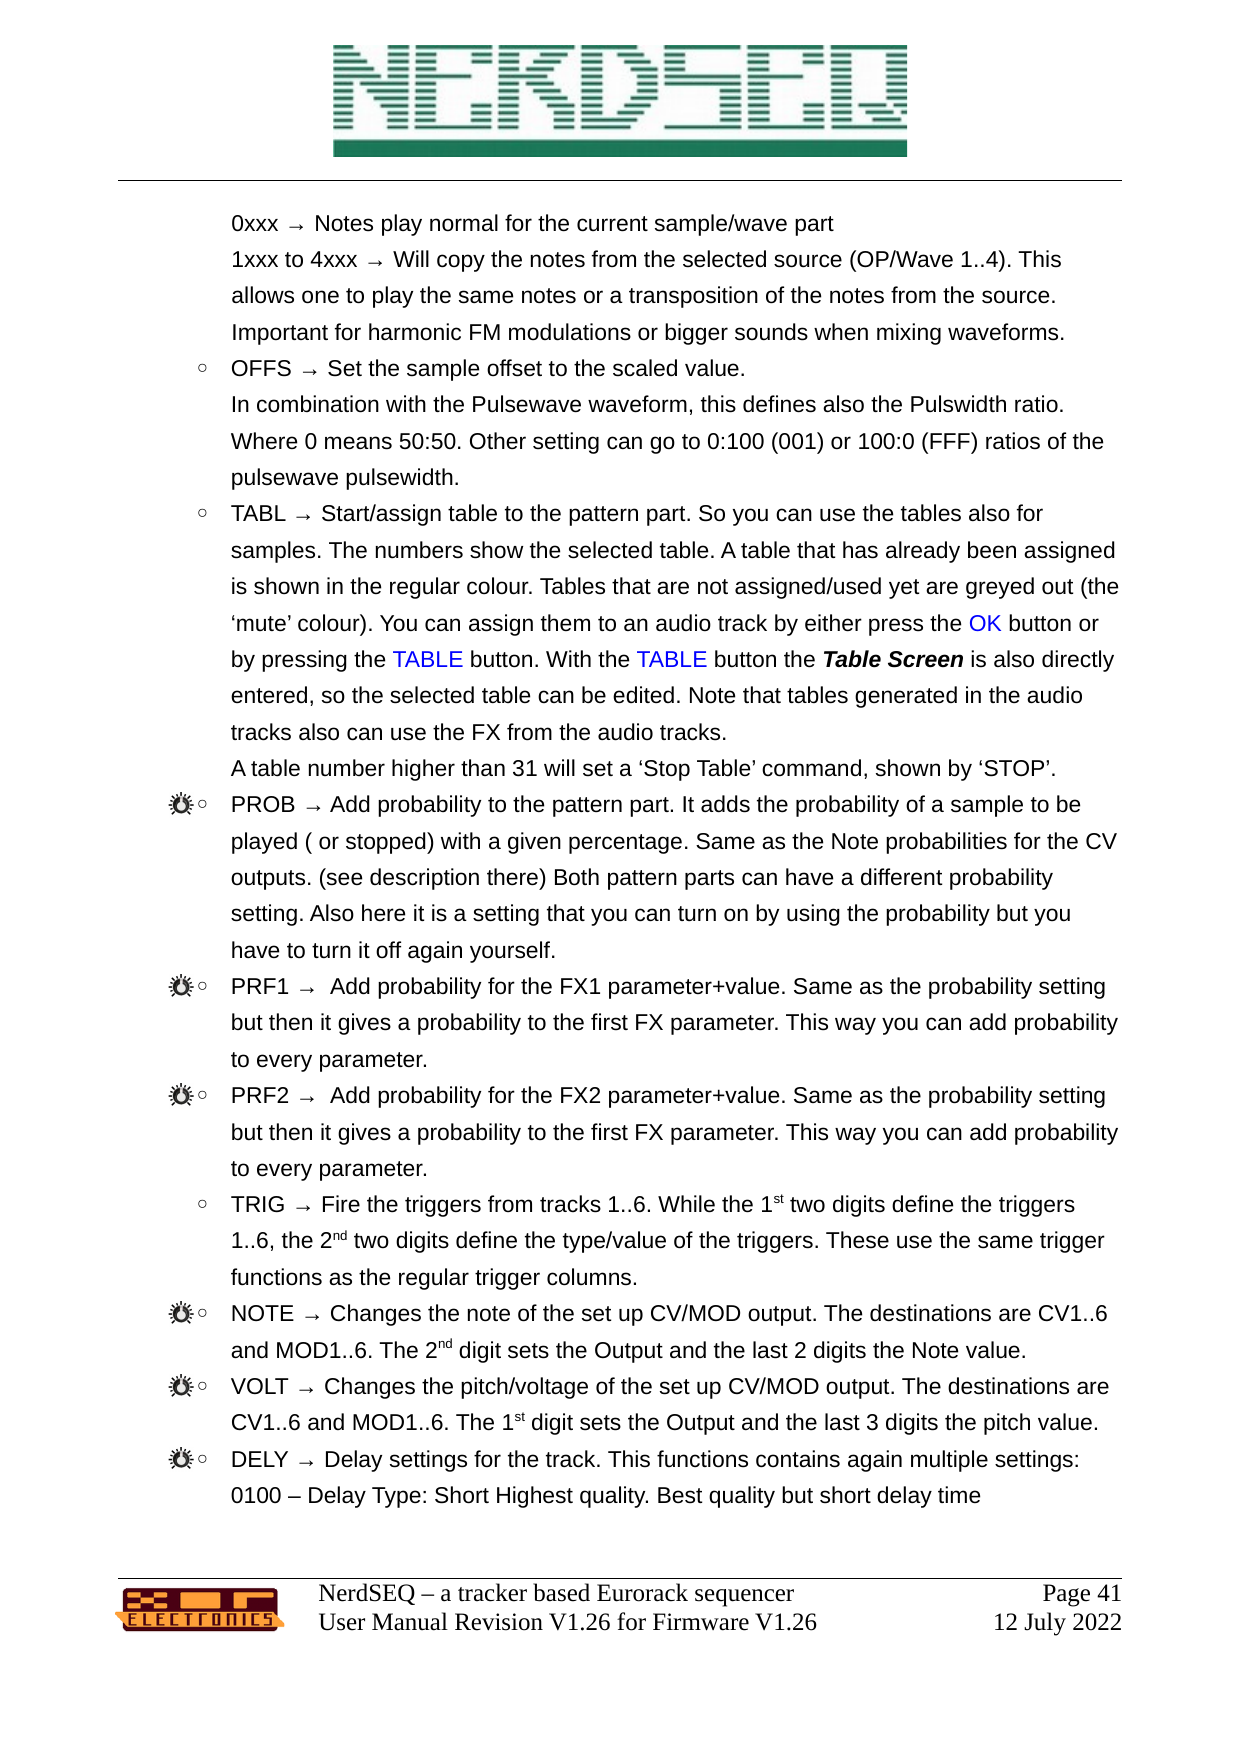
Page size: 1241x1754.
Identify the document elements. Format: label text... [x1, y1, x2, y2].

list A table number higher than 31 will set a ‘Stop Table’ command, shown by ‘STOP’. [193, 755, 1122, 781]
list In combination with the Pulsewave waveform, this defines also the Pulswidth ratio. Where 0 means 50:50. Other setting can go to 0:100 (001) or 100:0 (FFF) ratios of the pulsewave pulsewidth. [193, 391, 1122, 490]
picture [168, 1301, 194, 1327]
picture [333, 45, 908, 157]
picture [168, 792, 194, 818]
list 0100 – Delay Type: Short Highest quality. Best quality but short delay time [193, 1482, 1122, 1508]
picture [168, 1374, 194, 1400]
picture [168, 1083, 194, 1109]
list PRF1 → Add probability for the FX1 parameter+value. Same as the probability setting but then it gives a probability to the first FX parameter. This way you can add probability to every parameter. [193, 973, 1122, 1072]
list DELY → Delay settings for the track. This functions contains again multiple settings: [193, 1446, 1122, 1472]
text 1xxx to 4xxx → Will copy the notes from the selected source (OP/Wave 1..4). This allows one to play the same notes or a transposition of the notes from the source. Important for harmonic FM modulations or bigger sounds when mixing waveforms. [118, 246, 1122, 345]
list OFFS → Set the sample offset to the scaled value. [193, 355, 1122, 381]
list PROB → Add probability to the pattern part. It adds the probability of a sample to be played ( or stopped) with a given percentage. Same as the Note probabilities for the CV outputs. (see description there) Both pattern parts can have a different probability setting. Also here it is a setting that you can turn on by using the probability but you have to turn it off again yourself. [193, 791, 1122, 963]
list TABL → Start/assign table to the pattern part. So you can use the tables also for samples. The numbers show the selected table. A table that has already been assigned is shown in the regular colour. Tables that are not assigned/used yet are greyed out (the ‘mute’ colour). You can assign them to an audio track by either press the OK button or by pressing the TABLE button. With the TABLE button the Table Screen is also directly entered, so the selected table can be edited. Note that tables generated in the audio tracks also can use the FX from the audio tracks. [193, 500, 1122, 745]
list VOLT → Changes the pitch/voltage of the set up CV/MOD output. The destinations are CV1..6 and MOD1..6. The 1st digit sets the Output and the last 3 digits the pitch value. [193, 1373, 1122, 1436]
picture [168, 1447, 194, 1472]
list TRIG → Fire the triggers from tracks 1..6. While the 1st two digits define the triggers 1..6, the 2nd two digits define the type/value of the triggers. These use the same trigger functions as the regular trigger columns. [193, 1191, 1122, 1290]
picture [115, 1584, 285, 1634]
list PRF2 → Add probability for the FX2 parameter+value. Same as the probability setting but then it gives a probability to the first FX parameter. This way you can add probability to every parameter. [193, 1082, 1122, 1181]
picture [168, 974, 194, 1000]
list NOTE → Changes the note of the set up CV/MOD output. The destinations are CV1..6 and MOD1..6. The 2nd digit sets the Output and the last 2 digits the Note value. [193, 1300, 1122, 1363]
text 0xxx → Notes play normal for the current sample/wave part [118, 209, 1122, 236]
